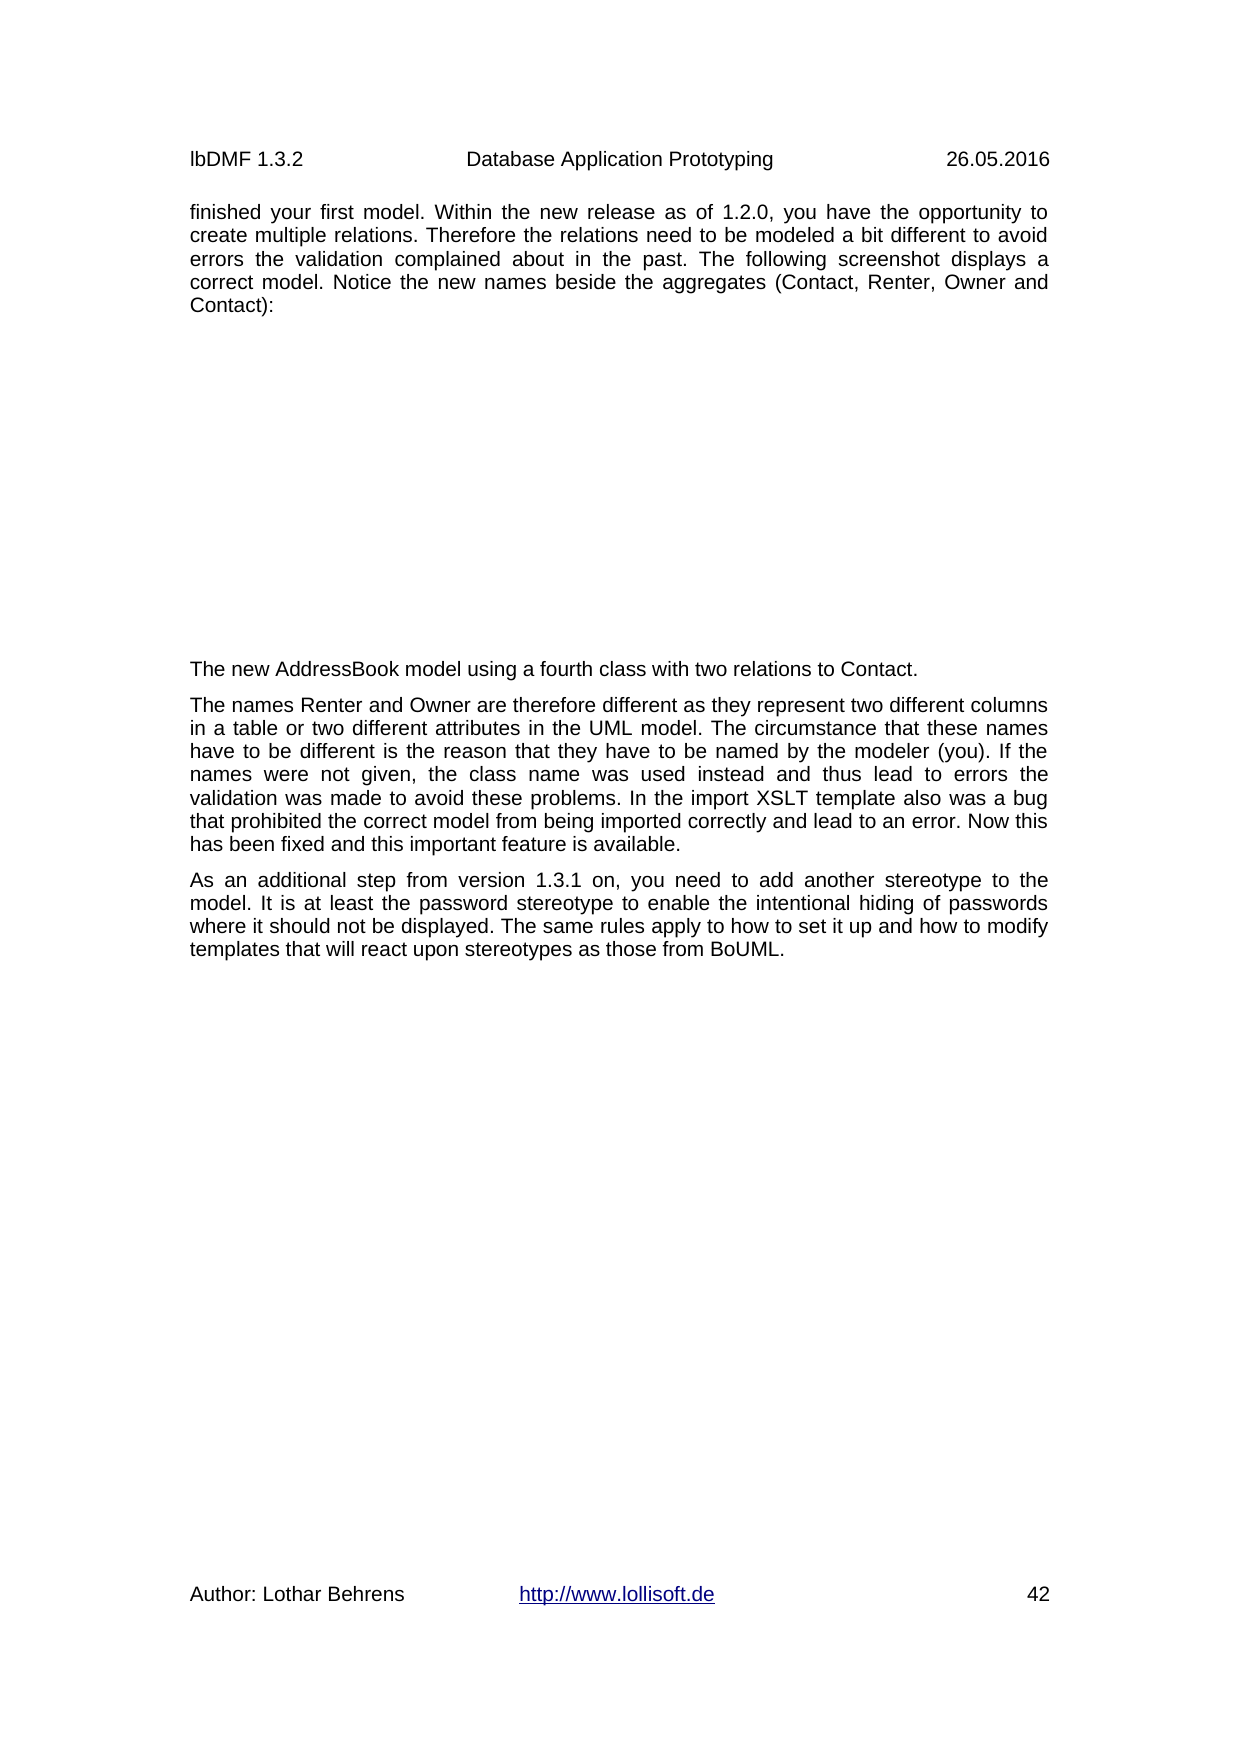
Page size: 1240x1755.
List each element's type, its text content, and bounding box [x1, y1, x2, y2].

text finished your first model. Within the new release as of 1.2.0, you have the opportunity to create multiple relations. Therefore the relations need to be modeled a bit different to avoid errors the validation complained about in the past. The following screenshot displays a correct model. Notice the new names beside the aggregates (Contact, Renter, Owner and Contact): [189, 201, 1050, 317]
text The new AddressBook model using a fourth class with two relations to Contact. [189, 329, 1050, 681]
text As an additional step from version 1.3.1 on, you need to add another stereotype to the model. It is at least the password stereotype to enable the intentional hiding of passwords where it should not be displayed. The same rules apply to how to set it up and how to modify templates that will react upon stereotypes as those from BoUML. [189, 868, 1050, 961]
text The names Renter and Owner are therefore different as they represent two different columns in a table or two different attributes in the UML model. The circumstance that these names have to be different is the reason that they have to be named by the modeler (you). If the names were not given, the class name was used instead and thus lead to errors the validation was made to avoid these problems. In the import XSLT template also was a bug that prohibited the correct model from being imported correctly and lead to an error. Now this has been fixed and this important feature is available. [189, 693, 1050, 856]
